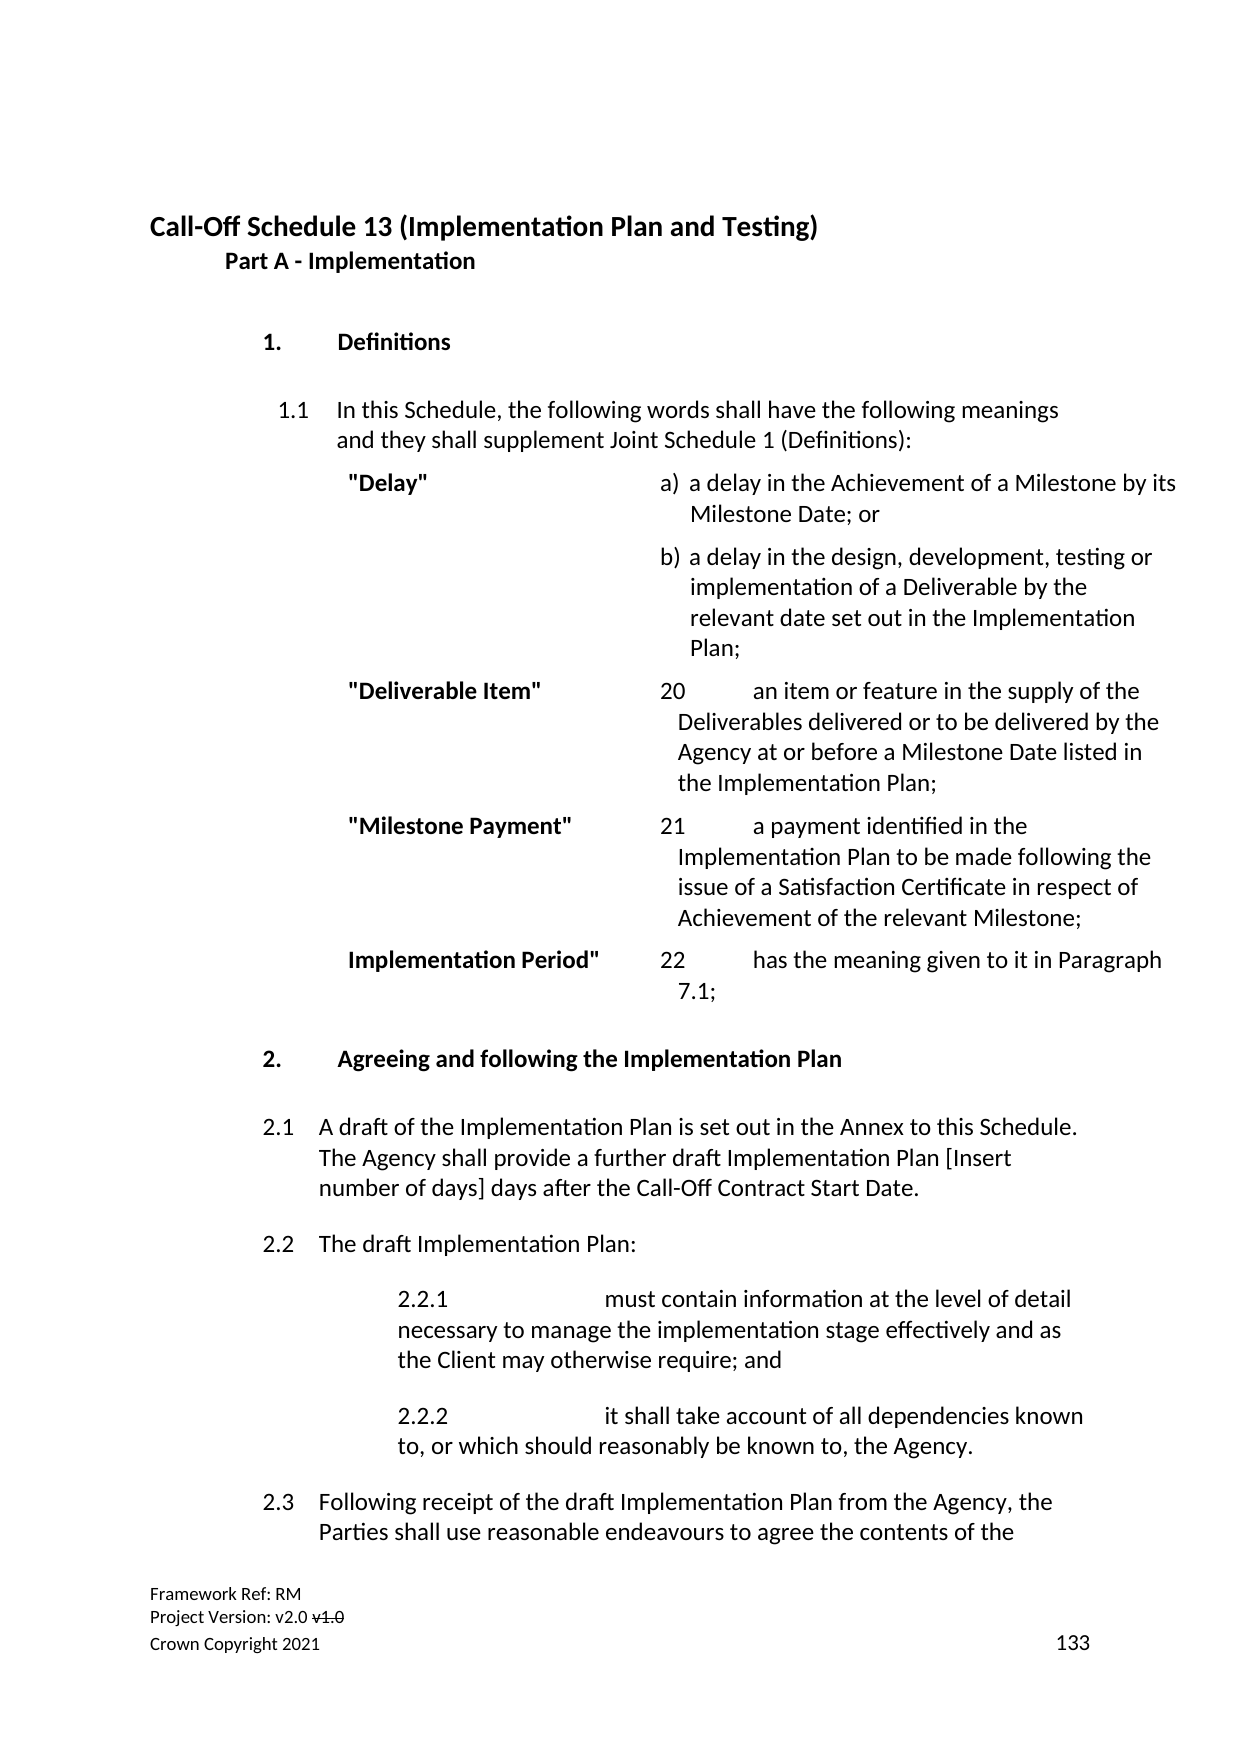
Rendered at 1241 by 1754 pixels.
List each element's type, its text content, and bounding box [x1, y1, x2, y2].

table_header a delay in the Achievement of a Milestone by its Milestone Date; or a delay in the design, development, testing or implementation of a Deliverable by the relevant date set out in the Implementation Plan; [649, 468, 1188, 676]
list must contain information at the level of detail necessary to manage the implementation stage effectively and as the Client may otherwise require; and [397, 1283, 1090, 1375]
list Following receipt of the draft Implementation Plan from the Agency, the Parties shall use reasonable endeavours to agree the contents of the [262, 1486, 1090, 1547]
table_cell Implementation Period" [337, 945, 649, 1018]
table_cell "Deliverable Item" [337, 676, 649, 810]
list In this Schedule, the following words shall have the following meanings and they shall supplement Joint Schedule 1 (Definitions): [277, 394, 1090, 455]
list The draft Implementation Plan: [262, 1228, 1090, 1258]
table_header "Delay" [337, 468, 649, 676]
table_cell has the meaning given to it in Paragraph 7.1; [649, 945, 1188, 1018]
list A draft of the Implementation Plan is set out in the Annex to this Schedule. The Agency shall provide a further draft Implementation Plan [Insert number of days] days after the Call-Off Contract Start Date. [262, 1111, 1090, 1203]
table_cell an item or feature in the supply of the Deliverables delivered or to be delivered by the Agency at or before a Milestone Date listed in the Implementation Plan; [649, 676, 1188, 810]
list Agreeing and following the Implementation Plan [262, 1043, 1090, 1074]
list Definitions [262, 326, 1090, 356]
table_cell "Milestone Payment" [337, 810, 649, 945]
text Part A - Implementation [150, 245, 1090, 276]
list it shall take account of all dependencies known to, or which should reasonably be known to, the Agency. [397, 1400, 1090, 1461]
text Call-Off Schedule 13 (Implementation Plan and Testing) [150, 208, 1090, 243]
table_cell a payment identified in the Implementation Plan to be made following the issue of a Satisfaction Certificate in respect of Achievement of the relevant Milestone; [649, 810, 1188, 945]
